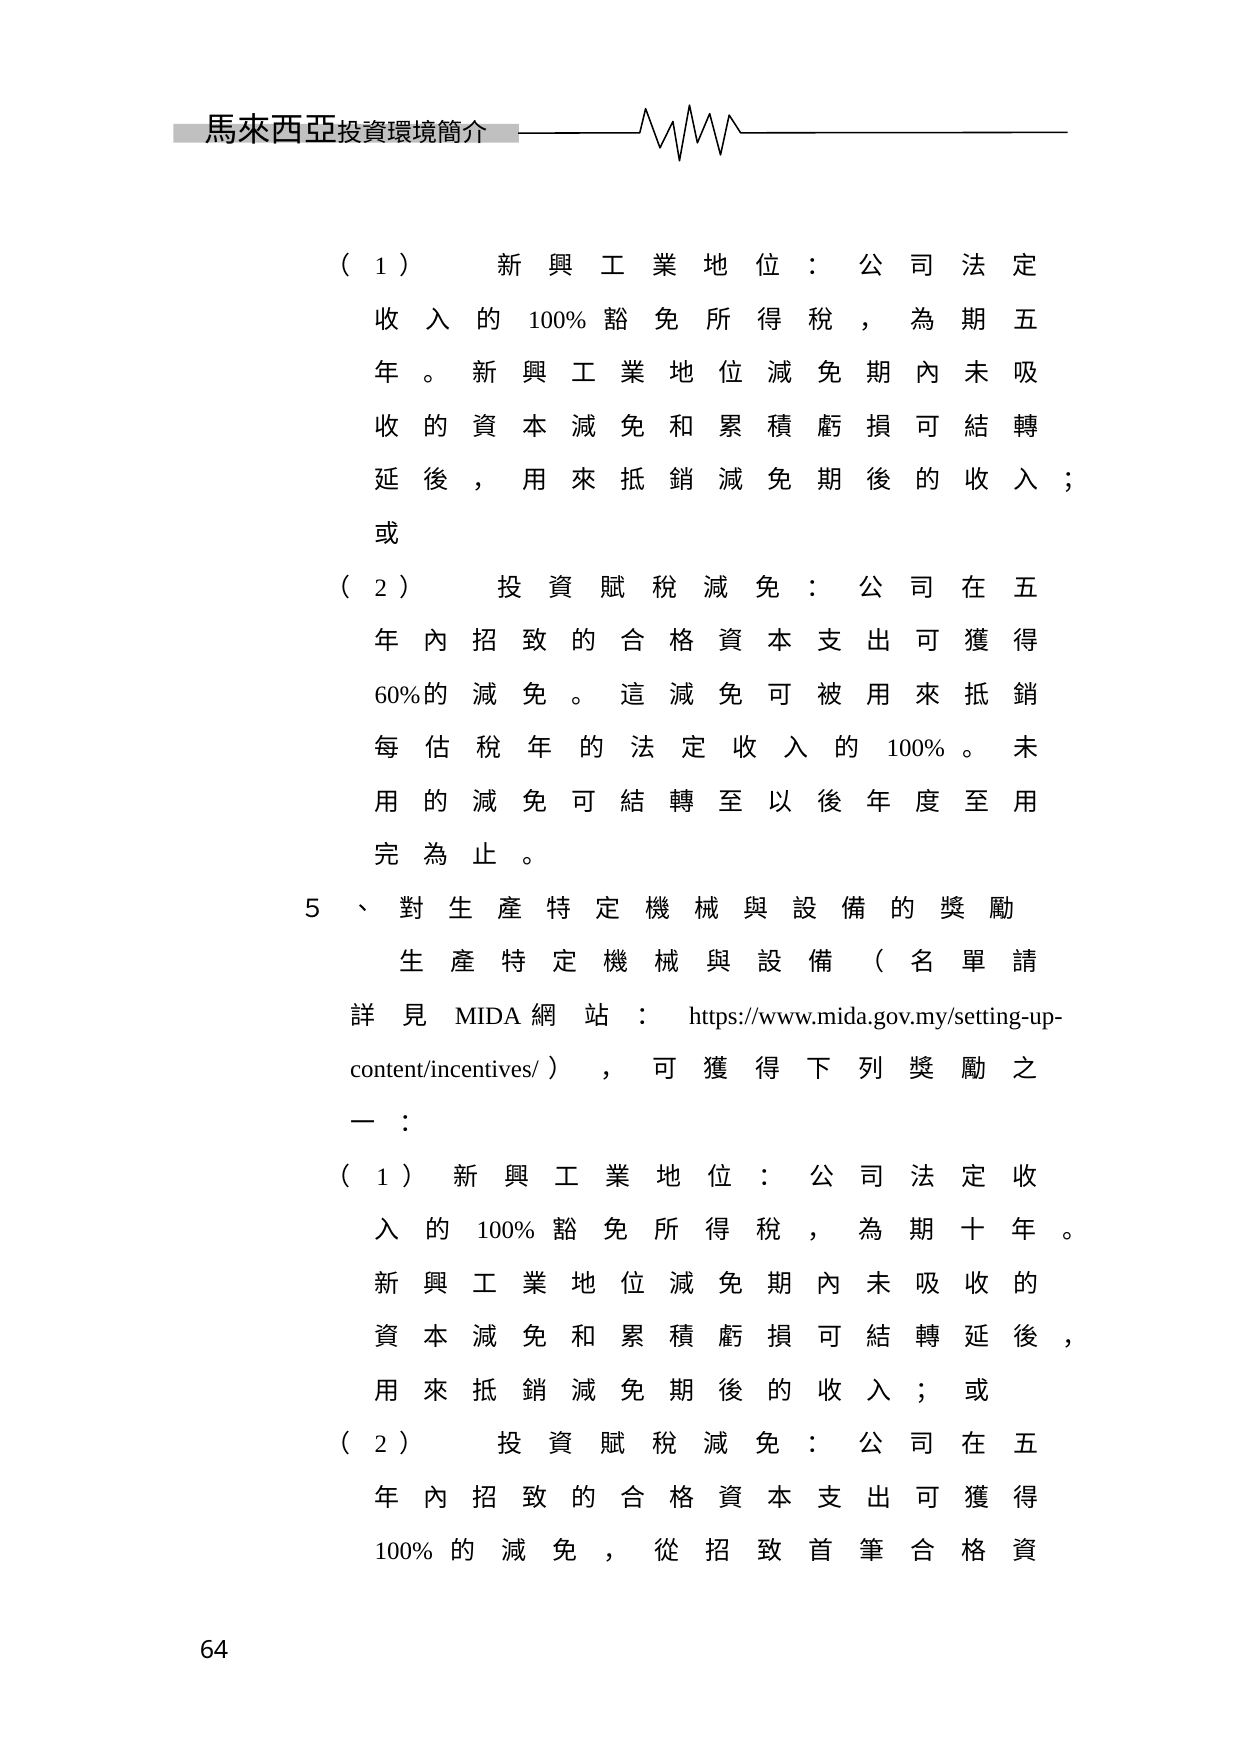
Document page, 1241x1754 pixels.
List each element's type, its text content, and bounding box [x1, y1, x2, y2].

text 生產特定機械與設備（名單請詳見MIDA網站：https://www.mida.gov.my/setting-up-content/incentives/），可獲得下列獎勵之一： [325, 933, 1063, 1147]
text （1）新興工業地位：公司法定收入的100%豁免所得稅，為期十年。新興工業地位減免期內未吸收的資本減免和累積虧損可結轉延後，用來抵銷減免期後的收入；或 [301, 1147, 1063, 1415]
text （2） 投資賦稅減免：公司在五年內招致的合格資本支出可獲得100%的減免，從招致首筆合格資 [301, 1415, 1063, 1576]
text ５、對生產特定機械與設備的獎勵 [276, 880, 1063, 933]
text （2） 投資賦稅減免：公司在五年內招致的合格資本支出可獲得60%的減免。這減免可被用來抵銷每估稅年的法定收入的100%。未用的減免可結轉至以後年度至用完為止。 [301, 558, 1063, 880]
text （1） 新興工業地位：公司法定收入的100%豁免所得稅，為期五年。新興工業地位減免期內未吸收的資本減免和累積虧損可結轉延後，用來抵銷減免期後的收入；或 [301, 237, 1063, 558]
